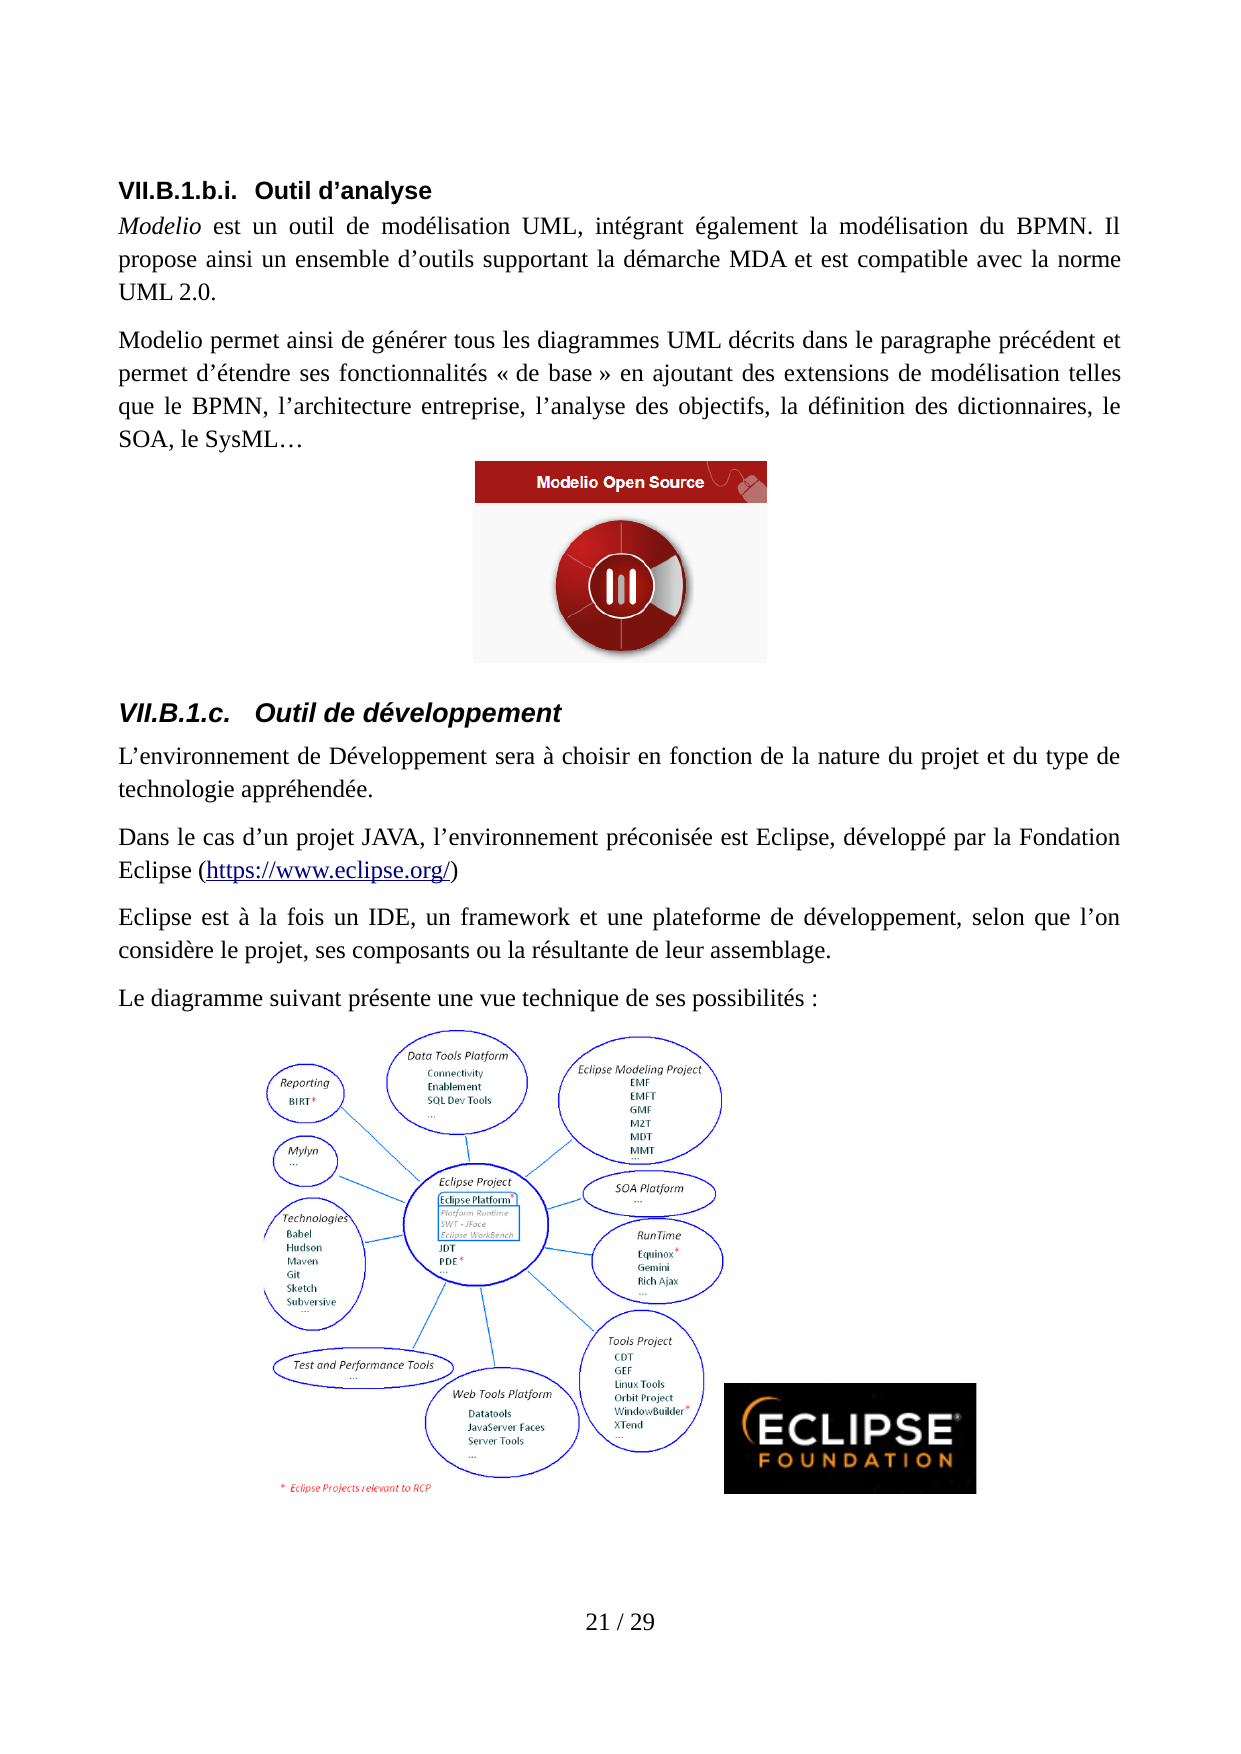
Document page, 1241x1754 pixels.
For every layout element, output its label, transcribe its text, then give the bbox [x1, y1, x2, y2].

text Modelio permet ainsi de générer tous les diagrammes UML décrits dans le paragraphe précédent et permet d’étendre ses fonctionnalités « de base » en ajoutant des extensions de modélisation telles que le BPMN, l’architecture entreprise, l’analyse des objectifs, la définition des dictionnaires, le SOA, le SysML… [118, 325, 1122, 453]
text Modelio est un outil de modélisation UML, intégrant également la modélisation du BPMN. Il propose ainsi un ensemble d’outils supportant la démarche MDA et est compatible avec la norme UML 2.0. [118, 211, 1122, 306]
picture [472, 460, 768, 663]
text Dans le cas d’un projet JAVA, l’environnement préconisée est Eclipse, développé par la Fondation Eclipse (https://www.eclipse.org/) [118, 822, 1122, 883]
text L’environnement de Développement sera à choisir en fonction de la nature du projet et du type de technologie appréhendée. [118, 741, 1122, 803]
picture [263, 1030, 977, 1494]
subtitle Outil d’analyse [118, 176, 1122, 205]
text Eclipse est à la fois un IDE, un framework et une plateforme de développement, selon que l’on considère le projet, ses composants ou la résultante de leur assemblage. [118, 902, 1122, 964]
subtitle Outil de développement [118, 697, 1122, 728]
text Le diagramme suivant présente une vue technique de ses possibilités : [118, 983, 1122, 1012]
